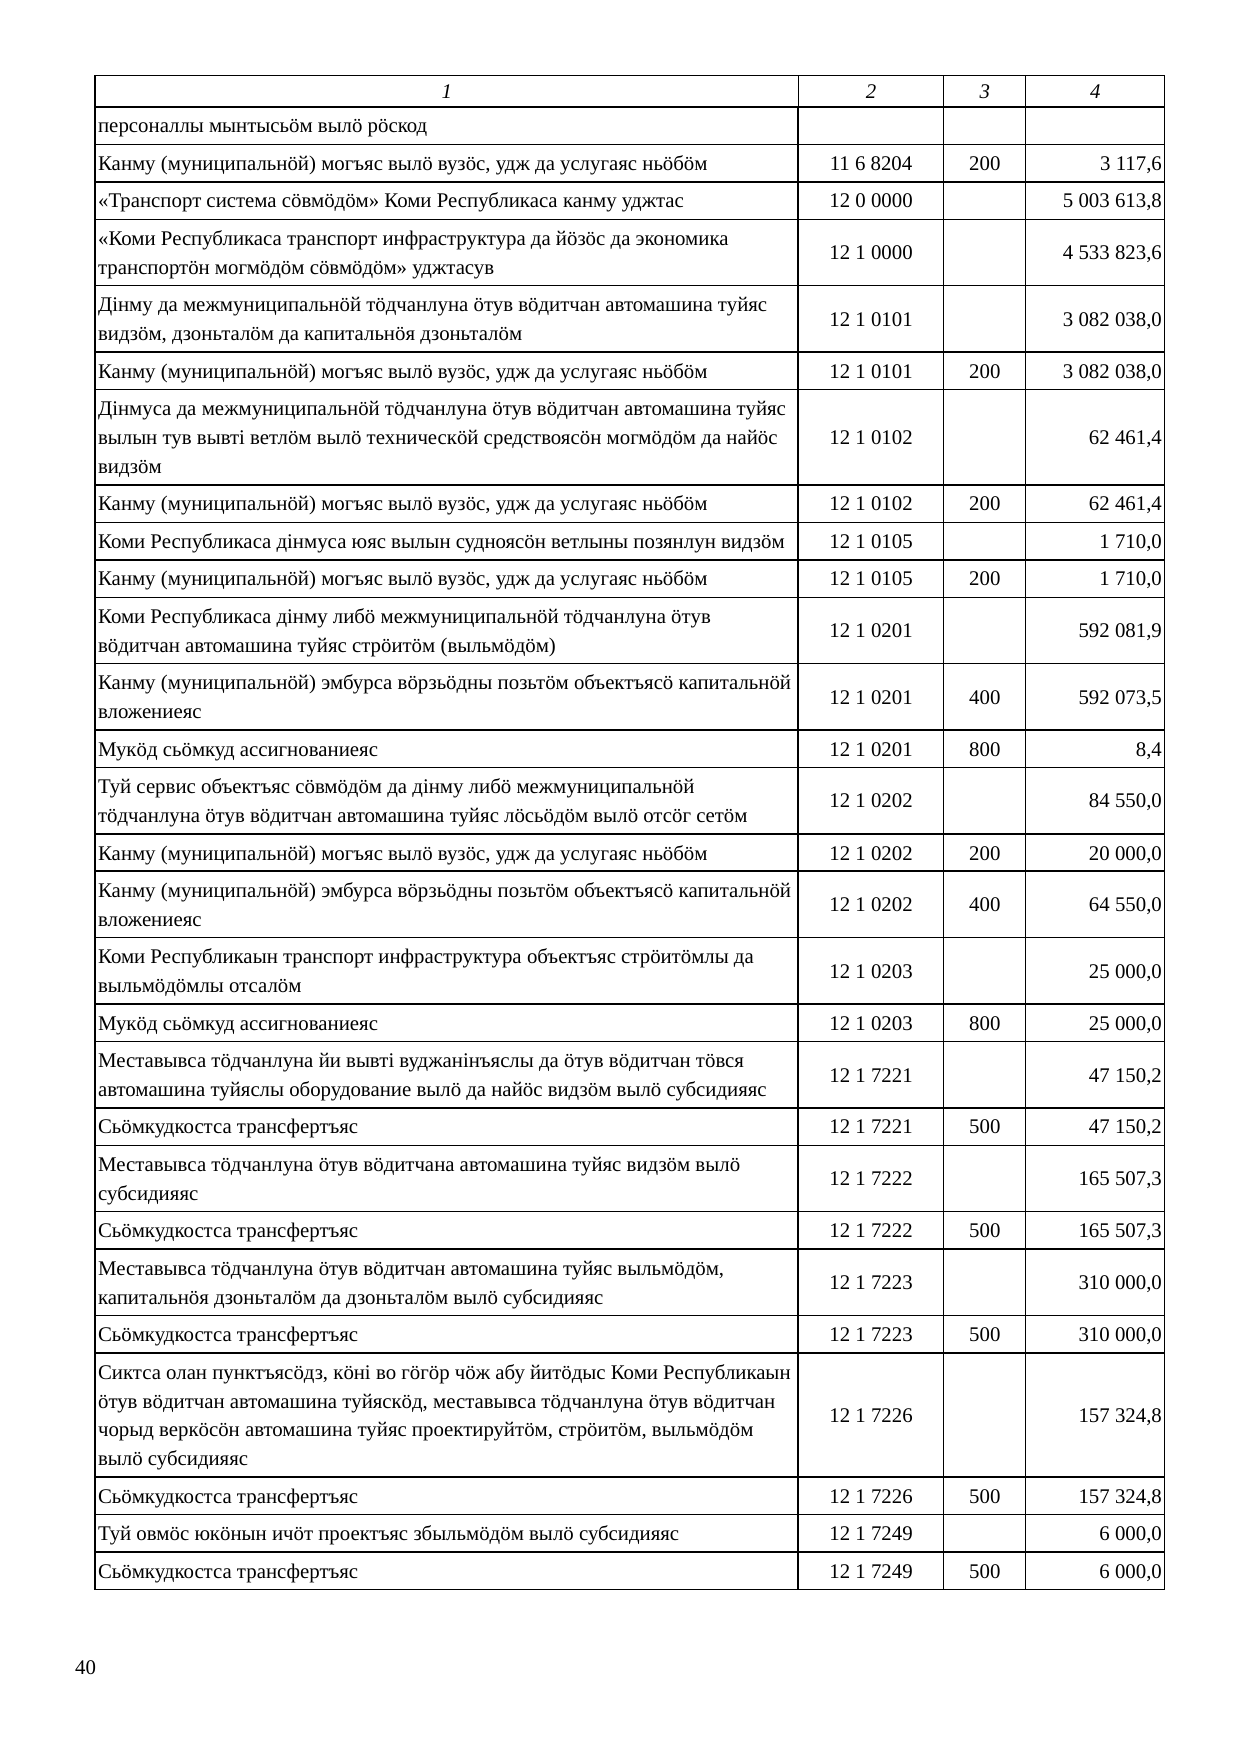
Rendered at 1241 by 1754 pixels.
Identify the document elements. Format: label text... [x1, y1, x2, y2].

table_cell 12 1 7223 [799, 1250, 943, 1315]
table_cell [944, 108, 1025, 143]
table_cell «Коми Республикаса транспорт инфраструктура да йӧзӧс да экономика транспортӧн могмӧдӧм сӧвмӧдӧм» уджтасув [96, 220, 797, 285]
table_cell 12 1 0203 [799, 1005, 943, 1041]
table_cell 200 [944, 486, 1025, 521]
table_cell Коми Республикаын транспорт инфраструктура объектъяс стрӧитӧмлы да выльмӧдӧмлы отсалӧм [96, 938, 797, 1003]
table_cell 1 710,0 [1026, 561, 1164, 596]
table_cell Дінмуса да межмуниципальнӧй тӧдчанлуна ӧтув вӧдитчан автомашина туйяс вылын тув вывті ветлӧм вылӧ техническӧй средствоясӧн могмӧдӧм да найӧс видзӧм [96, 390, 797, 484]
table_cell Туй овмӧс юкӧнын ичӧт проектъяс збыльмӧдӧм вылӧ субсидияяс [96, 1515, 797, 1551]
table_cell [944, 220, 1025, 285]
table_cell 12 1 0105 [799, 561, 943, 596]
table_cell 62 461,4 [1026, 486, 1164, 521]
table_cell 12 1 7222 [799, 1146, 943, 1211]
table_cell 500 [944, 1109, 1025, 1144]
table_cell Мукӧд сьӧмкуд ассигнованиеяс [96, 1005, 797, 1041]
table_cell [944, 768, 1025, 833]
table_cell 5 003 613,8 [1026, 183, 1164, 218]
table_cell 400 [944, 872, 1025, 937]
table_cell 500 [944, 1212, 1025, 1248]
table_cell Канму (муниципальнӧй) могъяс вылӧ вузӧс, удж да услугаяс ньӧбӧм [96, 486, 797, 521]
table_cell 165 507,3 [1026, 1146, 1164, 1211]
table_cell Меставывса тӧдчанлуна ӧтув вӧдитчана автомашина туйяс видзӧм вылӧ субсидияяс [96, 1146, 797, 1211]
table_cell [944, 1354, 1025, 1476]
table_cell Туй сервис объектъяс сӧвмӧдӧм да дінму либӧ межмуниципальнӧй тӧдчанлуна ӧтув вӧдитчан автомашина туйяс лӧсьӧдӧм вылӧ отсӧг сетӧм [96, 768, 797, 833]
table_cell персоналлы мынтысьӧм вылӧ рӧскод [96, 108, 797, 143]
table_cell Канму (муниципальнӧй) могъяс вылӧ вузӧс, удж да услугаяс ньӧбӧм [96, 835, 797, 870]
table_cell 12 1 7221 [799, 1109, 943, 1144]
table_cell 12 1 0203 [799, 938, 943, 1003]
table_cell 12 1 0201 [799, 731, 943, 767]
table_cell [799, 108, 943, 143]
table_cell Сьӧмкудкостса трансфертъяс [96, 1212, 797, 1248]
table_cell Канму (муниципальнӧй) могъяс вылӧ вузӧс, удж да услугаяс ньӧбӧм [96, 145, 797, 181]
table_cell 12 1 0102 [799, 486, 943, 521]
table_cell [944, 1042, 1025, 1107]
table_cell Канму (муниципальнӧй) эмбурса вӧрзьӧдны позьтӧм объектъясӧ капитальнӧй вложениеяс [96, 872, 797, 937]
table_cell [944, 598, 1025, 663]
table_cell 47 150,2 [1026, 1042, 1164, 1107]
table_cell 25 000,0 [1026, 1005, 1164, 1041]
table_cell Сьӧмкудкостса трансфертъяс [96, 1553, 797, 1589]
table_cell [944, 938, 1025, 1003]
table_cell Сиктса олан пунктъясӧдз, кӧні во гӧгӧр чӧж абу йитӧдыс Коми Республикаын ӧтув вӧдитчан автомашина туйяскӧд, меставывса тӧдчанлуна ӧтув вӧдитчан чорыд веркӧсӧн автомашина туйяс проектируйтӧм, стрӧитӧм, выльмӧдӧм вылӧ субсидияяс [96, 1354, 797, 1476]
table_cell 3 082 038,0 [1026, 286, 1164, 351]
table_cell [944, 1146, 1025, 1211]
table_cell 12 1 0202 [799, 835, 943, 870]
table_cell 12 1 7226 [799, 1478, 943, 1514]
table_cell 12 1 0202 [799, 872, 943, 937]
table_cell 12 1 0101 [799, 286, 943, 351]
table_cell 12 1 0101 [799, 353, 943, 389]
table_cell 12 1 0102 [799, 390, 943, 484]
table_cell 12 1 7223 [799, 1316, 943, 1352]
table_cell 500 [944, 1478, 1025, 1514]
table_cell 800 [944, 1005, 1025, 1041]
table_cell 165 507,3 [1026, 1212, 1164, 1248]
table_cell 12 1 0201 [799, 664, 943, 729]
table_cell Канму (муниципальнӧй) могъяс вылӧ вузӧс, удж да услугаяс ньӧбӧм [96, 353, 797, 389]
table_cell 12 1 0202 [799, 768, 943, 833]
table_cell 200 [944, 561, 1025, 596]
table_cell «Транспорт система сӧвмӧдӧм» Коми Республикаса канму уджтас [96, 183, 797, 218]
table_cell Канму (муниципальнӧй) эмбурса вӧрзьӧдны позьтӧм объектъясӧ капитальнӧй вложениеяс [96, 664, 797, 729]
table_cell 25 000,0 [1026, 938, 1164, 1003]
table_cell 12 1 7249 [799, 1515, 943, 1551]
table_cell 200 [944, 353, 1025, 389]
table_cell 12 1 7221 [799, 1042, 943, 1107]
table_cell [944, 183, 1025, 218]
table_cell 12 1 7226 [799, 1354, 943, 1476]
table_cell 800 [944, 731, 1025, 767]
table_cell 12 1 7249 [799, 1553, 943, 1589]
table_cell Сьӧмкудкостса трансфертъяс [96, 1478, 797, 1514]
table_header 4 [1026, 76, 1164, 106]
table_cell 4 533 823,6 [1026, 220, 1164, 285]
table_cell [944, 1250, 1025, 1315]
table_cell 62 461,4 [1026, 390, 1164, 484]
table_cell 6 000,0 [1026, 1553, 1164, 1589]
table_cell Меставывса тӧдчанлуна йи вывті вуджанінъяслы да ӧтув вӧдитчан тӧвся автомашина туйяслы оборудование вылӧ да найӧс видзӧм вылӧ субсидияяс [96, 1042, 797, 1107]
table_cell Сьӧмкудкостса трансфертъяс [96, 1109, 797, 1144]
table_cell 12 0 0000 [799, 183, 943, 218]
table_cell 400 [944, 664, 1025, 729]
table_cell 12 1 0201 [799, 598, 943, 663]
table_cell [944, 390, 1025, 484]
table_cell 1 710,0 [1026, 523, 1164, 559]
table_cell 200 [944, 145, 1025, 181]
table_cell 310 000,0 [1026, 1316, 1164, 1352]
table_cell 3 082 038,0 [1026, 353, 1164, 389]
table_cell 592 073,5 [1026, 664, 1164, 729]
table_cell 12 1 0105 [799, 523, 943, 559]
table_cell [944, 523, 1025, 559]
table_cell Канму (муниципальнӧй) могъяс вылӧ вузӧс, удж да услугаяс ньӧбӧм [96, 561, 797, 596]
table_cell 11 6 8204 [799, 145, 943, 181]
table_cell 8,4 [1026, 731, 1164, 767]
table_cell 6 000,0 [1026, 1515, 1164, 1551]
table_cell [944, 286, 1025, 351]
table_cell Дінму да межмуниципальнӧй тӧдчанлуна ӧтув вӧдитчан автомашина туйяс видзӧм, дзоньталӧм да капитальнӧя дзоньталӧм [96, 286, 797, 351]
table_cell 157 324,8 [1026, 1354, 1164, 1476]
table_cell 12 1 0000 [799, 220, 943, 285]
table_cell Меставывса тӧдчанлуна ӧтув вӧдитчан автомашина туйяс выльмӧдӧм, капитальнӧя дзоньталӧм да дзоньталӧм вылӧ субсидияяс [96, 1250, 797, 1315]
table_cell 157 324,8 [1026, 1478, 1164, 1514]
table_cell 592 081,9 [1026, 598, 1164, 663]
table_cell Мукӧд сьӧмкуд ассигнованиеяс [96, 731, 797, 767]
table_cell 310 000,0 [1026, 1250, 1164, 1315]
table_cell 84 550,0 [1026, 768, 1164, 833]
table_cell [944, 1515, 1025, 1551]
table_cell 47 150,2 [1026, 1109, 1164, 1144]
table_cell [1026, 108, 1164, 143]
table_cell 64 550,0 [1026, 872, 1164, 937]
table_cell 3 117,6 [1026, 145, 1164, 181]
table_cell Сьӧмкудкостса трансфертъяс [96, 1316, 797, 1352]
table_cell 12 1 7222 [799, 1212, 943, 1248]
table_cell 500 [944, 1316, 1025, 1352]
table_header 1 [96, 76, 798, 106]
table_cell 20 000,0 [1026, 835, 1164, 870]
table_cell Коми Республикаса дінмуса юяс вылын судноясӧн ветлыны позянлун видзӧм [96, 523, 797, 559]
table_header 2 [799, 76, 943, 106]
table_header 3 [944, 76, 1025, 106]
table_cell 200 [944, 835, 1025, 870]
table_cell 500 [944, 1553, 1025, 1589]
table_cell Коми Республикаса дінму либӧ межмуниципальнӧй тӧдчанлуна ӧтув вӧдитчан автомашина туйяс стрӧитӧм (выльмӧдӧм) [96, 598, 797, 663]
